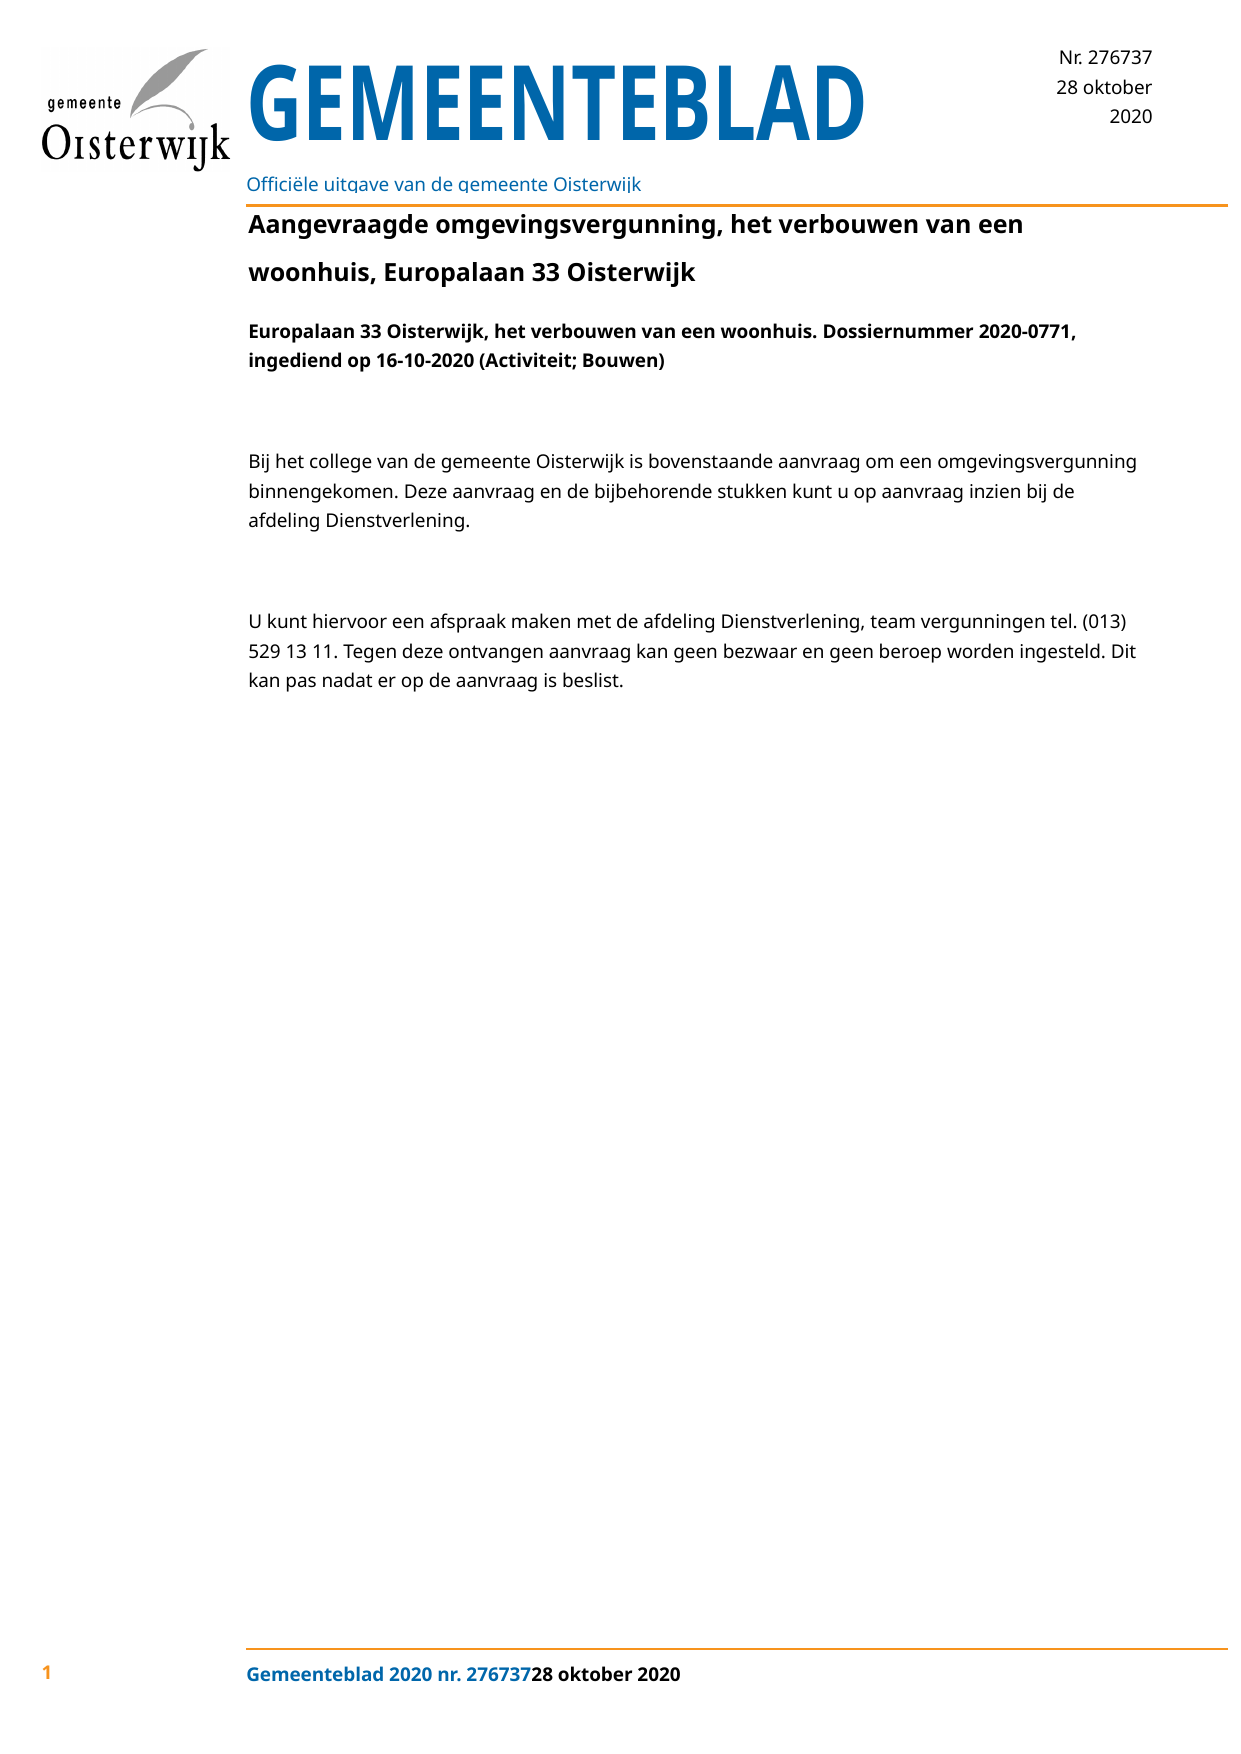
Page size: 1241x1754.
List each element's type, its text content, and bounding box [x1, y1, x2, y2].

text Europalaan 33 Oisterwijk, het verbouwen van een woonhuis. Dossiernummer 2020-0771, ingediend op 16-10-2020 (Activiteit; Bouwen) [248, 318, 1152, 373]
text U kunt hiervoor een afspraak maken met de afdeling Dienstverlening, team vergunningen tel. (013) 529 13 11. Tegen deze ontvangen aanvraag kan geen bezwaar en geen beroep worden ingesteld. Dit kan pas nadat er op de aanvraag is beslist. [248, 608, 1152, 693]
picture [41, 47, 231, 172]
text Aangevraagde omgevingsvergunning, het verbouwen van een woonhuis, Europalaan 33 Oisterwijk [248, 207, 1152, 288]
text Bij het college van de gemeente Oisterwijk is bovenstaande aanvraag om een omgevingsvergunning binnengekomen. Deze aanvraag en de bijbehorende stukken kunt u op aanvraag inzien bij de afdeling Dienstverlening. [248, 448, 1152, 533]
